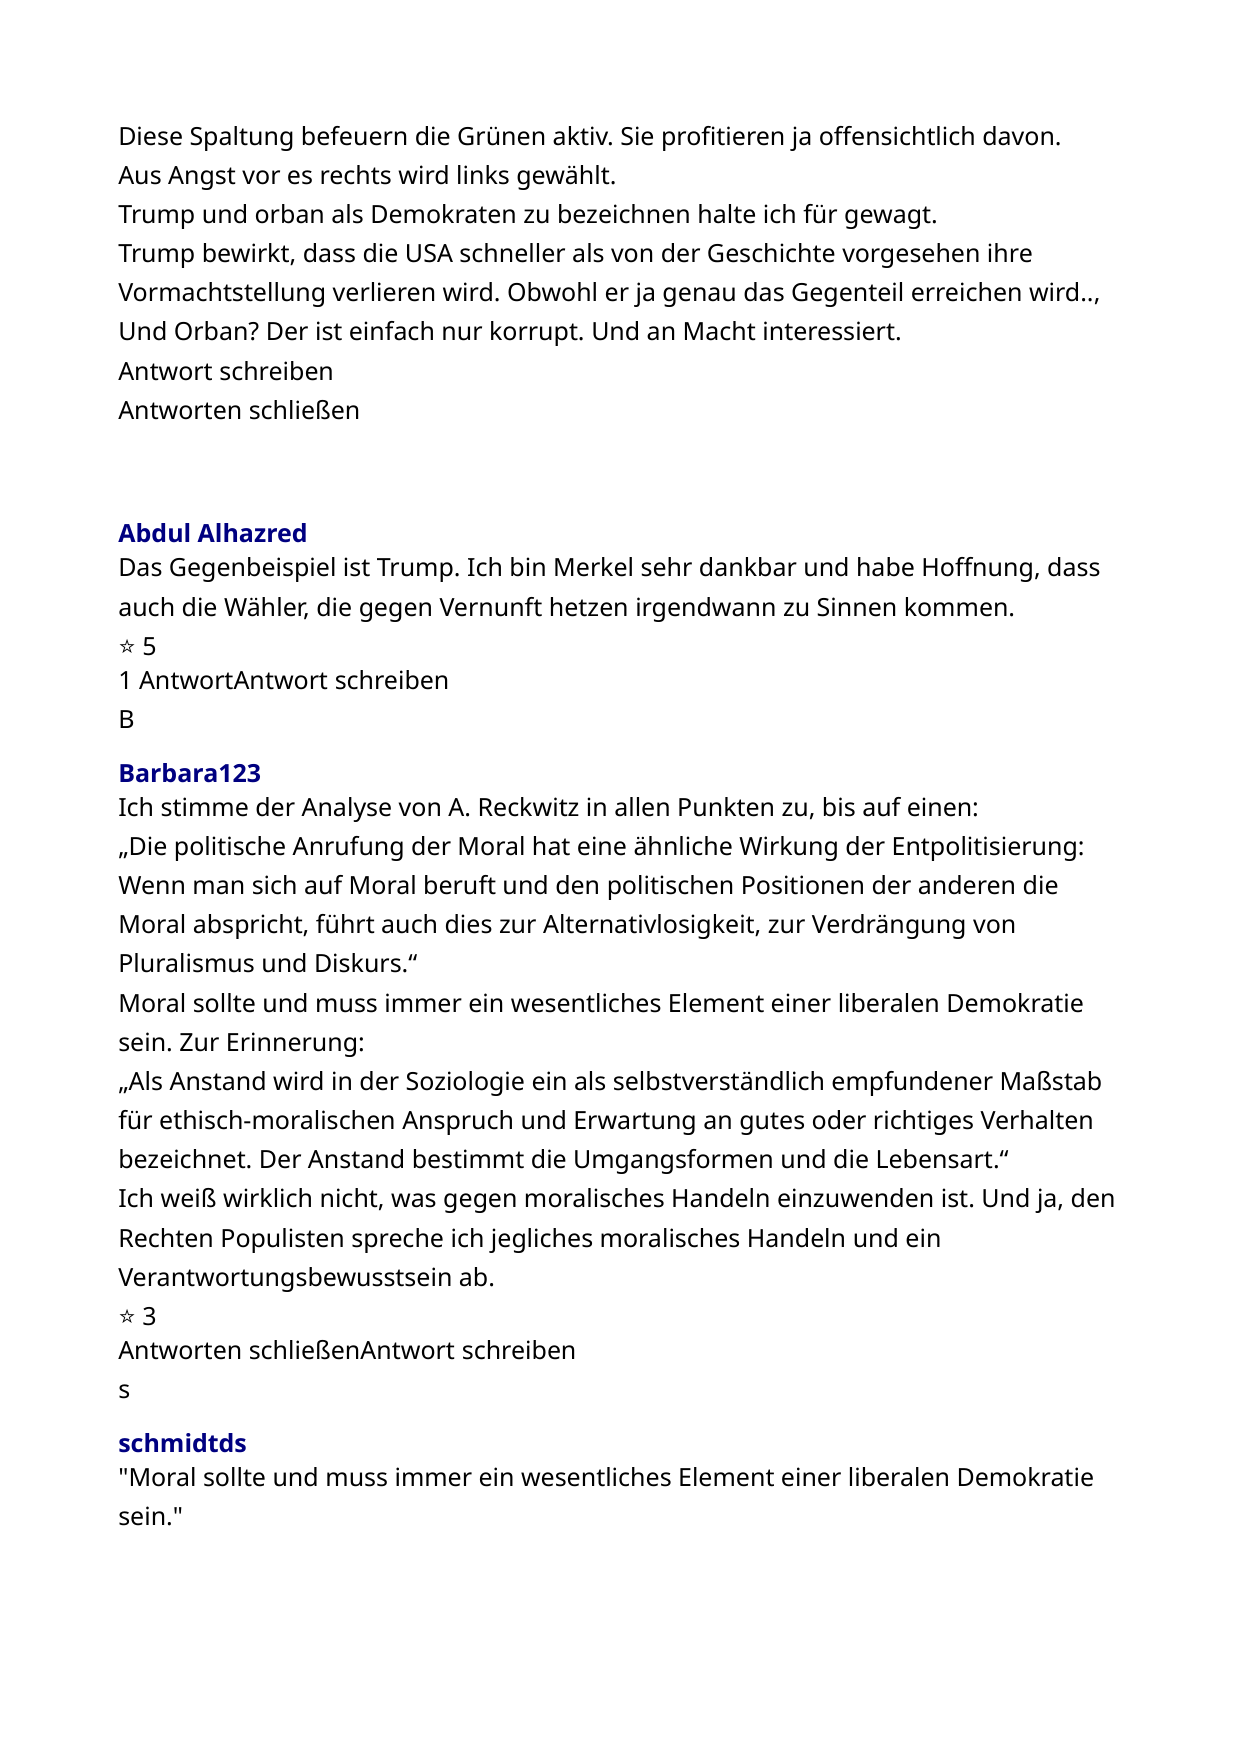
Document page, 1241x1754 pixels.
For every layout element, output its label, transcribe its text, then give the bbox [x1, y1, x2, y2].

subtitle Barbara123 [118, 755, 1122, 789]
text Antworten schließen [118, 392, 1122, 426]
text Und Orban? Der ist einfach nur korrupt. Und an Macht interessiert. [118, 314, 1122, 348]
text Aus Angst vor es rechts wird links gewählt. [118, 157, 1122, 191]
text Das Gegenbeispiel ist Trump. Ich bin Merkel sehr dankbar und habe Hoffnung, dass auch die Wähler, die gegen Vernunft hetzen irgendwann zu Sinnen kommen. [118, 550, 1122, 623]
text Trump und orban als Demokraten zu bezeichnen halte ich für gewagt. [118, 196, 1122, 231]
text Diese Spaltung befeuern die Grünen aktiv. Sie profitieren ja offensichtlich davon. [118, 118, 1122, 152]
text ⭐️ 5 [118, 628, 1122, 662]
text 1 AntwortAntwort schreiben [118, 662, 1122, 696]
text ⭐️ 3 [118, 1298, 1122, 1333]
text Ich stimme der Analyse von A. Reckwitz in allen Punkten zu, bis auf einen: „Die politische Anrufung der Moral hat eine ähnliche Wirkung der Entpolitisierung: Wenn man sich auf Moral beruft und den politischen Positionen der anderen die Moral abspricht, führt auch dies zur Alternativlosigkeit, zur Verdrängung von Pluralismus und Diskurs.“ Moral sollte und muss immer ein wesentliches Element einer liberalen Demokratie sein. Zur Erinnerung: „Als Anstand wird in der Soziologie ein als selbstverständlich empfundener Maßstab für ethisch-moralischen Anspruch und Erwartung an gutes oder richtiges Verhalten bezeichnet. Der Anstand bestimmt die Umgangsformen und die Lebensart.“ Ich weiß wirklich nicht, was gegen moralisches Handeln einzuwenden ist. Und ja, den Rechten Populisten spreche ich jegliches moralisches Handeln und ein Verantwortungsbewusstsein ab. [118, 789, 1122, 1293]
text B [118, 702, 1122, 736]
text s [118, 1372, 1122, 1406]
subtitle Abdul Alhazred [118, 516, 1122, 550]
subtitle schmidtds [118, 1426, 1122, 1459]
text Antworten schließenAntwort schreiben [118, 1333, 1122, 1367]
text Trump bewirkt, dass die USA schneller als von der Geschichte vorgesehen ihre Vormachtstellung verlieren wird. Obwohl er ja genau das Gegenteil erreichen wird.., [118, 236, 1122, 309]
text "Moral sollte und muss immer ein wesentliches Element einer liberalen Demokratie sein." [118, 1459, 1122, 1533]
text Antwort schreiben [118, 353, 1122, 387]
